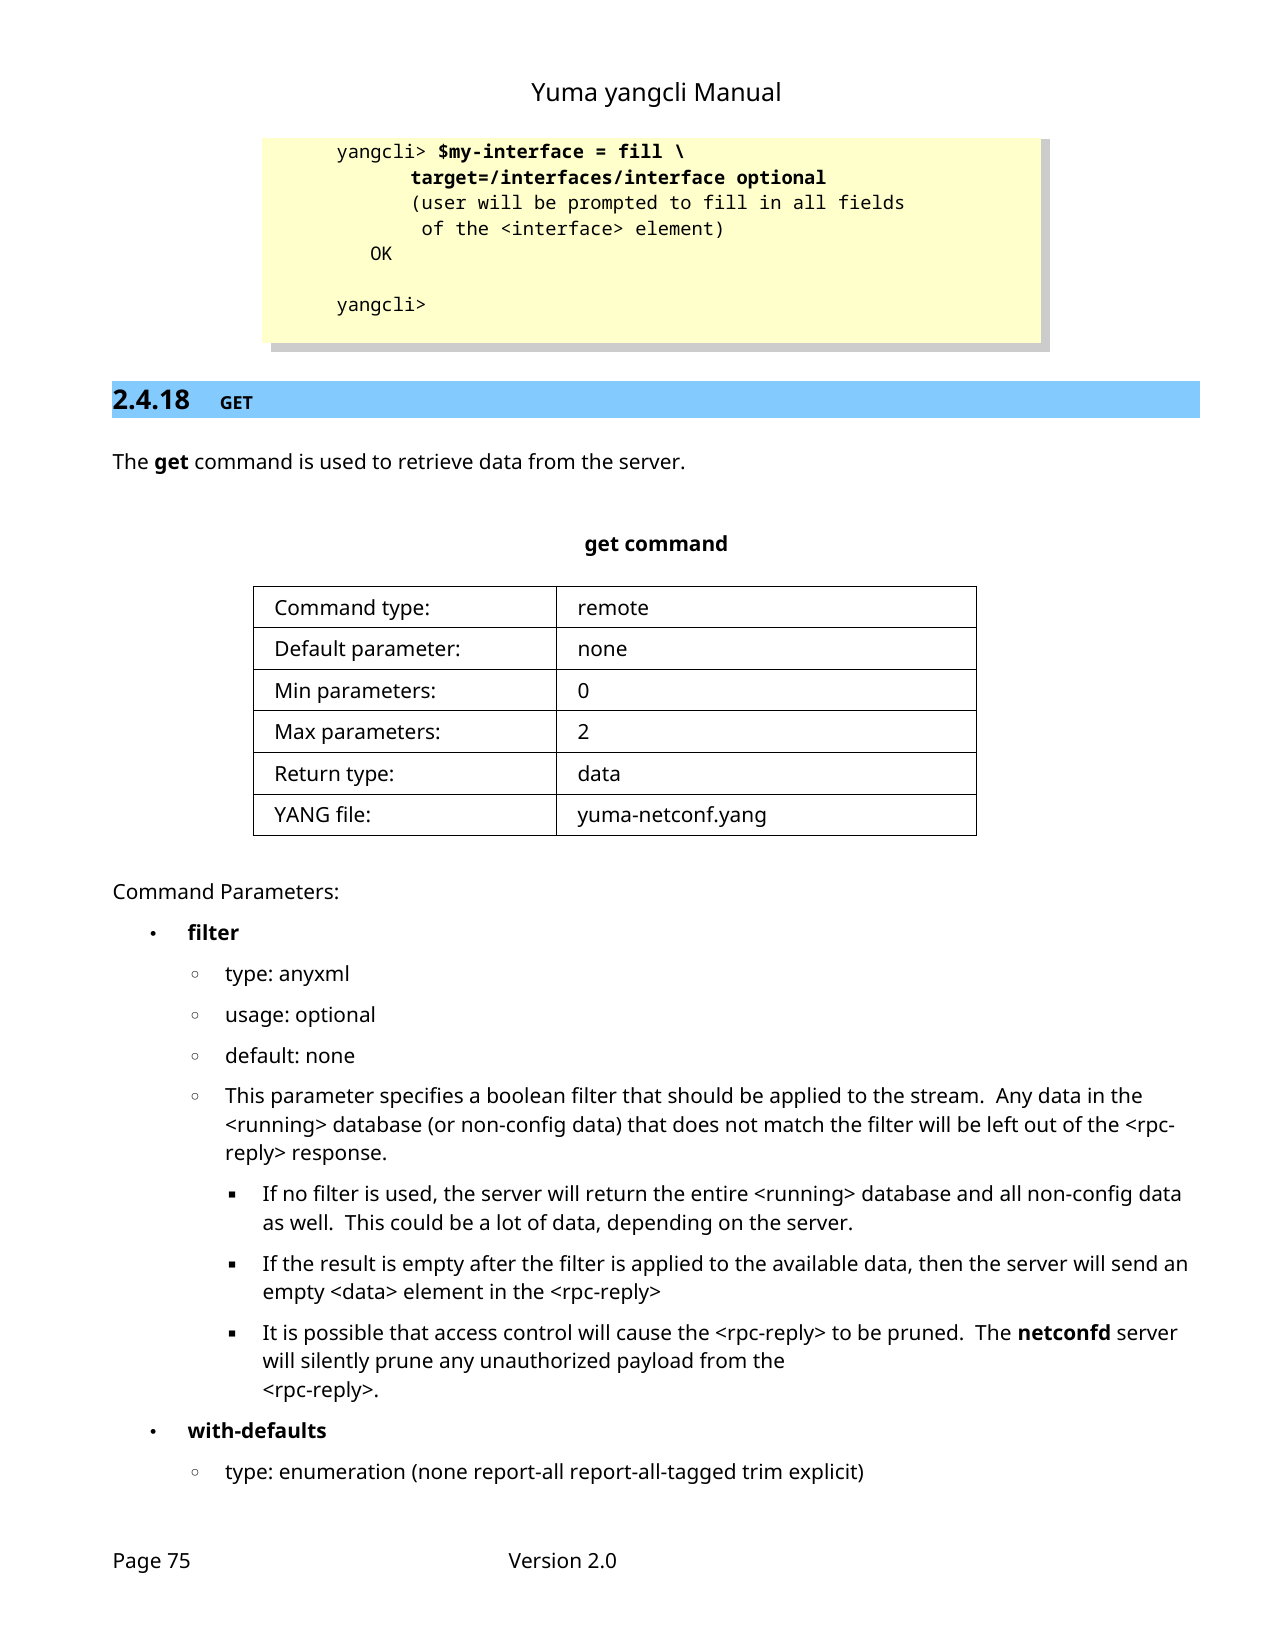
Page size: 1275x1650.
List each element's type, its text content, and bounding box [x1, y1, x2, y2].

table_cell 2 [557, 711, 976, 752]
list If the result is empty after the filter is applied to the available data, then the server will send an empty <data> element in the <rpc-reply> [225, 1249, 1200, 1306]
text Command Parameters: [112, 877, 1200, 905]
text yangcli> $my-interface = fill \ [262, 138, 1041, 164]
text OK [262, 241, 1041, 266]
table_header remote [557, 587, 976, 627]
list type: enumeration (none report-all report-all-tagged trim explicit) [187, 1457, 1200, 1485]
table_cell Max parameters: [254, 711, 556, 752]
text target=/interfaces/interface optional [262, 164, 1041, 189]
text The get command is used to retrieve data from the server. [112, 447, 1200, 475]
table_cell YANG file: [254, 795, 556, 835]
table_cell Min parameters: [254, 670, 556, 710]
list filter [150, 918, 1200, 946]
list default: none [187, 1041, 1200, 1069]
table_cell Default parameter: [254, 628, 556, 669]
table_cell none [557, 628, 976, 669]
list with-defaults [150, 1416, 1200, 1444]
text (user will be prompted to fill in all fields [262, 189, 1041, 215]
subtitle get [112, 381, 1200, 418]
text yangcli> [262, 292, 1041, 317]
table_cell Return type: [254, 753, 556, 793]
list It is possible that access control will cause the <rpc-reply> to be pruned. The netconfd server will silently prune any unauthorized payload from the <rpc-reply>. [225, 1318, 1200, 1403]
table_header Command type: [254, 587, 556, 627]
list If no filter is used, the server will return the entire <running> database and all non-config data as well. This could be a lot of data, depending on the server. [225, 1179, 1200, 1236]
list This parameter specifies a boolean filter that should be applied to the stream. Any data in the <running> database (or non-config data) that does not match the filter will be left out of the <rpc-reply> response. [187, 1082, 1200, 1167]
text of the <interface> element) [262, 215, 1041, 241]
table_cell data [557, 753, 976, 793]
table_cell 0 [557, 670, 976, 710]
list usage: optional [187, 1000, 1200, 1028]
subtitle get command [127, 529, 1185, 557]
list type: anyxml [187, 959, 1200, 987]
table_cell yuma-netconf.yang [557, 795, 976, 835]
